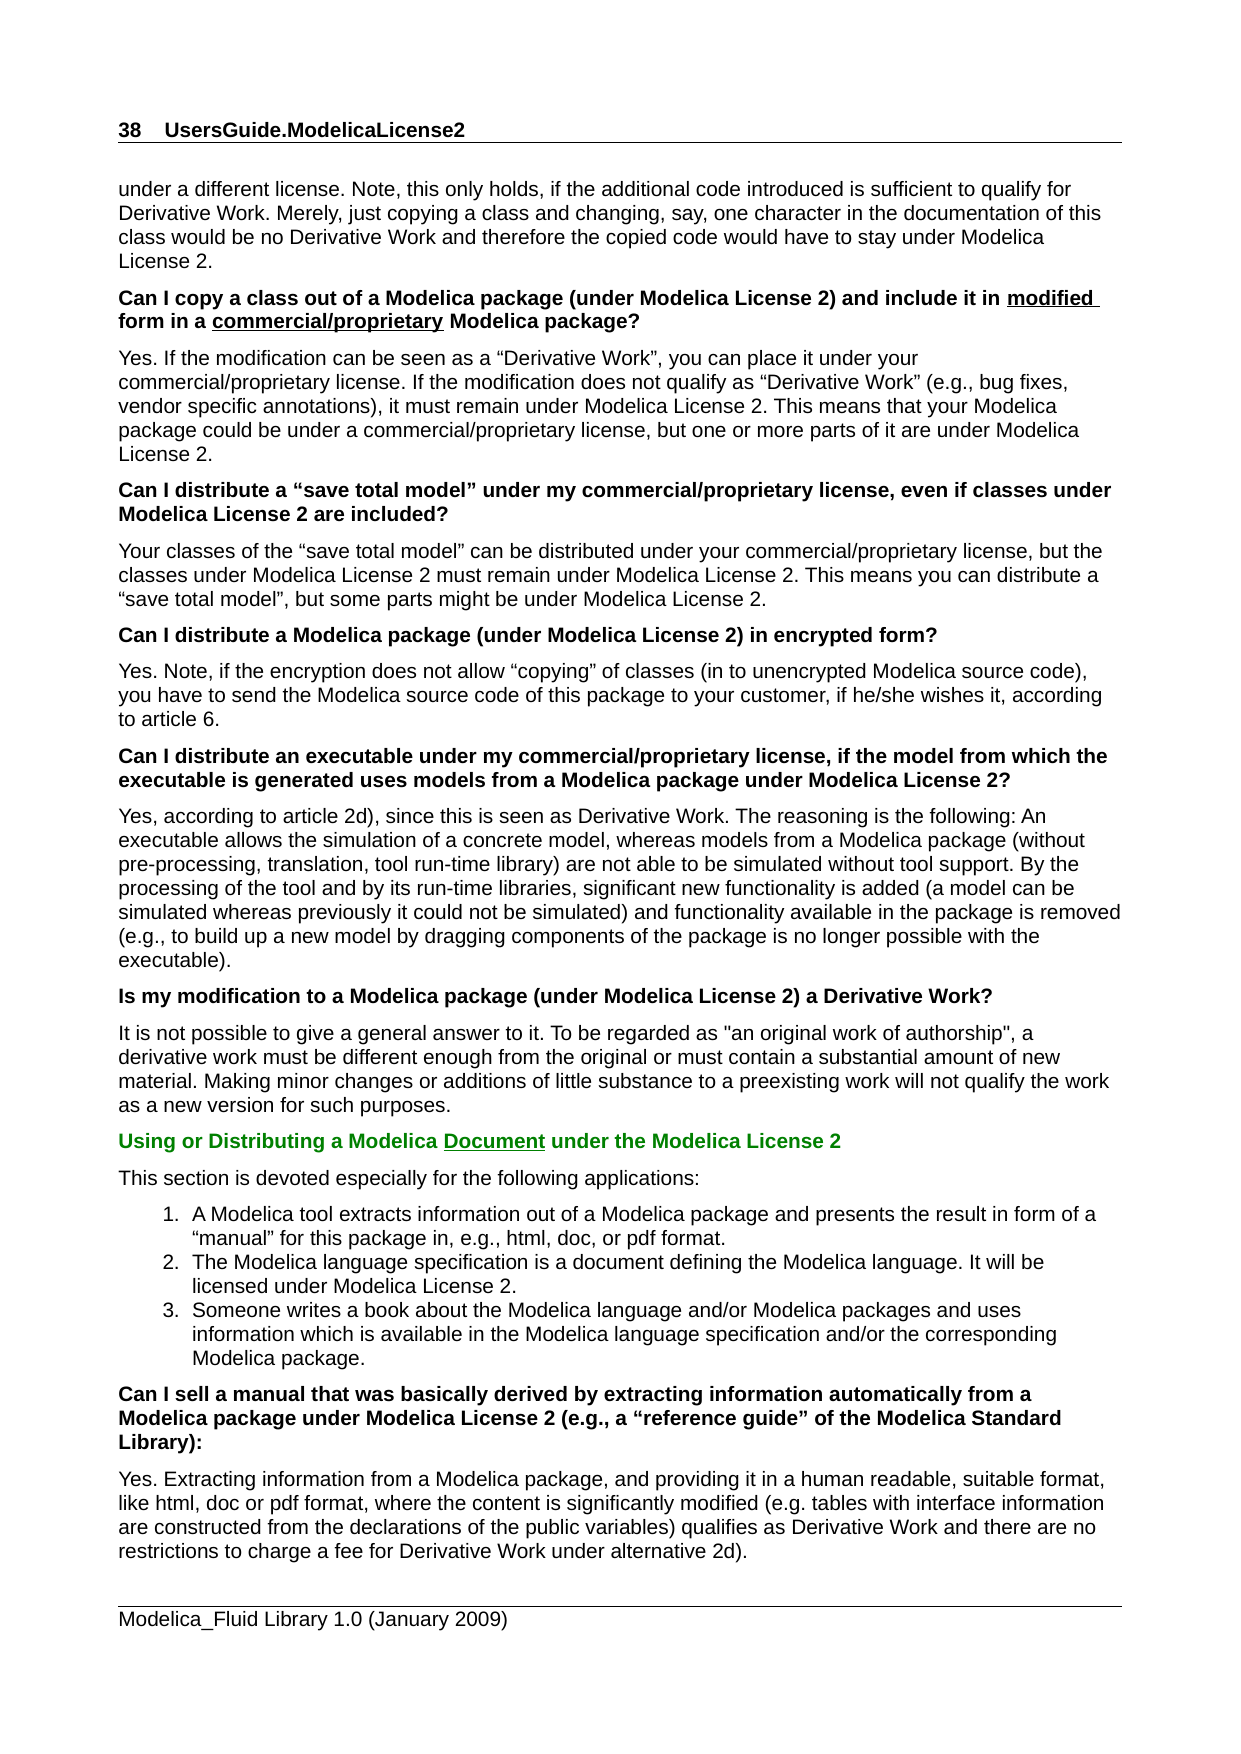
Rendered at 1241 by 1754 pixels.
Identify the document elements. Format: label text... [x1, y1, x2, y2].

text Using or Distributing a Modelica Document under the Modelica License 2 [118, 1129, 1122, 1153]
text Can I distribute a Modelica package (under Modelica License 2) in encrypted form? [118, 623, 1122, 647]
text under a different license. Note, this only holds, if the additional code introduced is sufficient to qualify for Derivative Work. Merely, just copying a class and changing, say, one character in the documentation of this class would be no Derivative Work and therefore the copied code would have to stay under Modelica License 2. [118, 177, 1122, 273]
text Can I distribute an executable under my commercial/proprietary license, if the model from which the executable is generated uses models from a Modelica package under Modelica License 2? [118, 744, 1122, 792]
text This section is devoted especially for the following applications: [118, 1166, 1122, 1189]
text It is not possible to give a general answer to it. To be regarded as "an original work of authorship", a derivative work must be different enough from the original or must contain a substantial amount of new material. Making minor changes or additions of little substance to a preexisting work will not qualify the work as a new version for such purposes. [118, 1021, 1122, 1117]
text Yes. Note, if the encryption does not allow “copying” of classes (in to unencrypted Modelica source code), you have to send the Modelica source code of this package to your customer, if he/she wishes it, according to article 6. [118, 659, 1122, 731]
list The Modelica language specification is a document defining the Modelica language. It will be licensed under Modelica License 2. [162, 1250, 1122, 1298]
text Yes. If the modification can be seen as a “Derivative Work”, you can place it under your commercial/proprietary license. If the modification does not qualify as “Derivative Work” (e.g., bug fixes, vendor specific annotations), it must remain under Modelica License 2. This means that your Modelica package could be under a commercial/proprietary license, but one or more parts of it are under Modelica License 2. [118, 346, 1122, 466]
text Yes. Extracting information from a Modelica package, and providing it in a human readable, suitable format, like html, doc or pdf format, where the content is significantly modified (e.g. tables with interface information are constructed from the declarations of the public variables) qualifies as Derivative Work and there are no restrictions to charge a fee for Derivative Work under alternative 2d). [118, 1467, 1122, 1562]
list Someone writes a book about the Modelica language and/or Modelica packages and uses information which is available in the Modelica language specification and/or the corresponding Modelica package. [162, 1298, 1122, 1370]
text Is my modification to a Modelica package (under Modelica License 2) a Derivative Work? [118, 984, 1122, 1008]
text Your classes of the “save total model” can be distributed under your commercial/proprietary license, but the classes under Modelica License 2 must remain under Modelica License 2. This means you can distribute a “save total model”, but some parts might be under Modelica License 2. [118, 538, 1122, 610]
text Yes, according to article 2d), since this is seen as Derivative Work. The reasoning is the following: An executable allows the simulation of a concrete model, whereas models from a Modelica package (without pre-processing, translation, tool run-time library) are not able to be simulated without tool support. By the processing of the tool and by its run-time libraries, significant new functionality is added (a model can be simulated whereas previously it could not be simulated) and functionality available in the package is removed (e.g., to build up a new model by dragging components of the package is no longer possible with the executable). [118, 804, 1122, 972]
list A Modelica tool extracts information out of a Modelica package and presents the result in form of a “manual” for this package in, e.g., html, doc, or pdf format. [162, 1202, 1122, 1250]
text Can I distribute a “save total model” under my commercial/proprietary license, even if classes under Modelica License 2 are included? [118, 478, 1122, 526]
text Can I sell a manual that was basically derived by extracting information automatically from a Modelica package under Modelica License 2 (e.g., a “reference guide” of the Modelica Standard Library): [118, 1382, 1122, 1454]
text Can I copy a class out of a Modelica package (under Modelica License 2) and include it in modified form in a commercial/proprietary Modelica package? [118, 285, 1122, 333]
